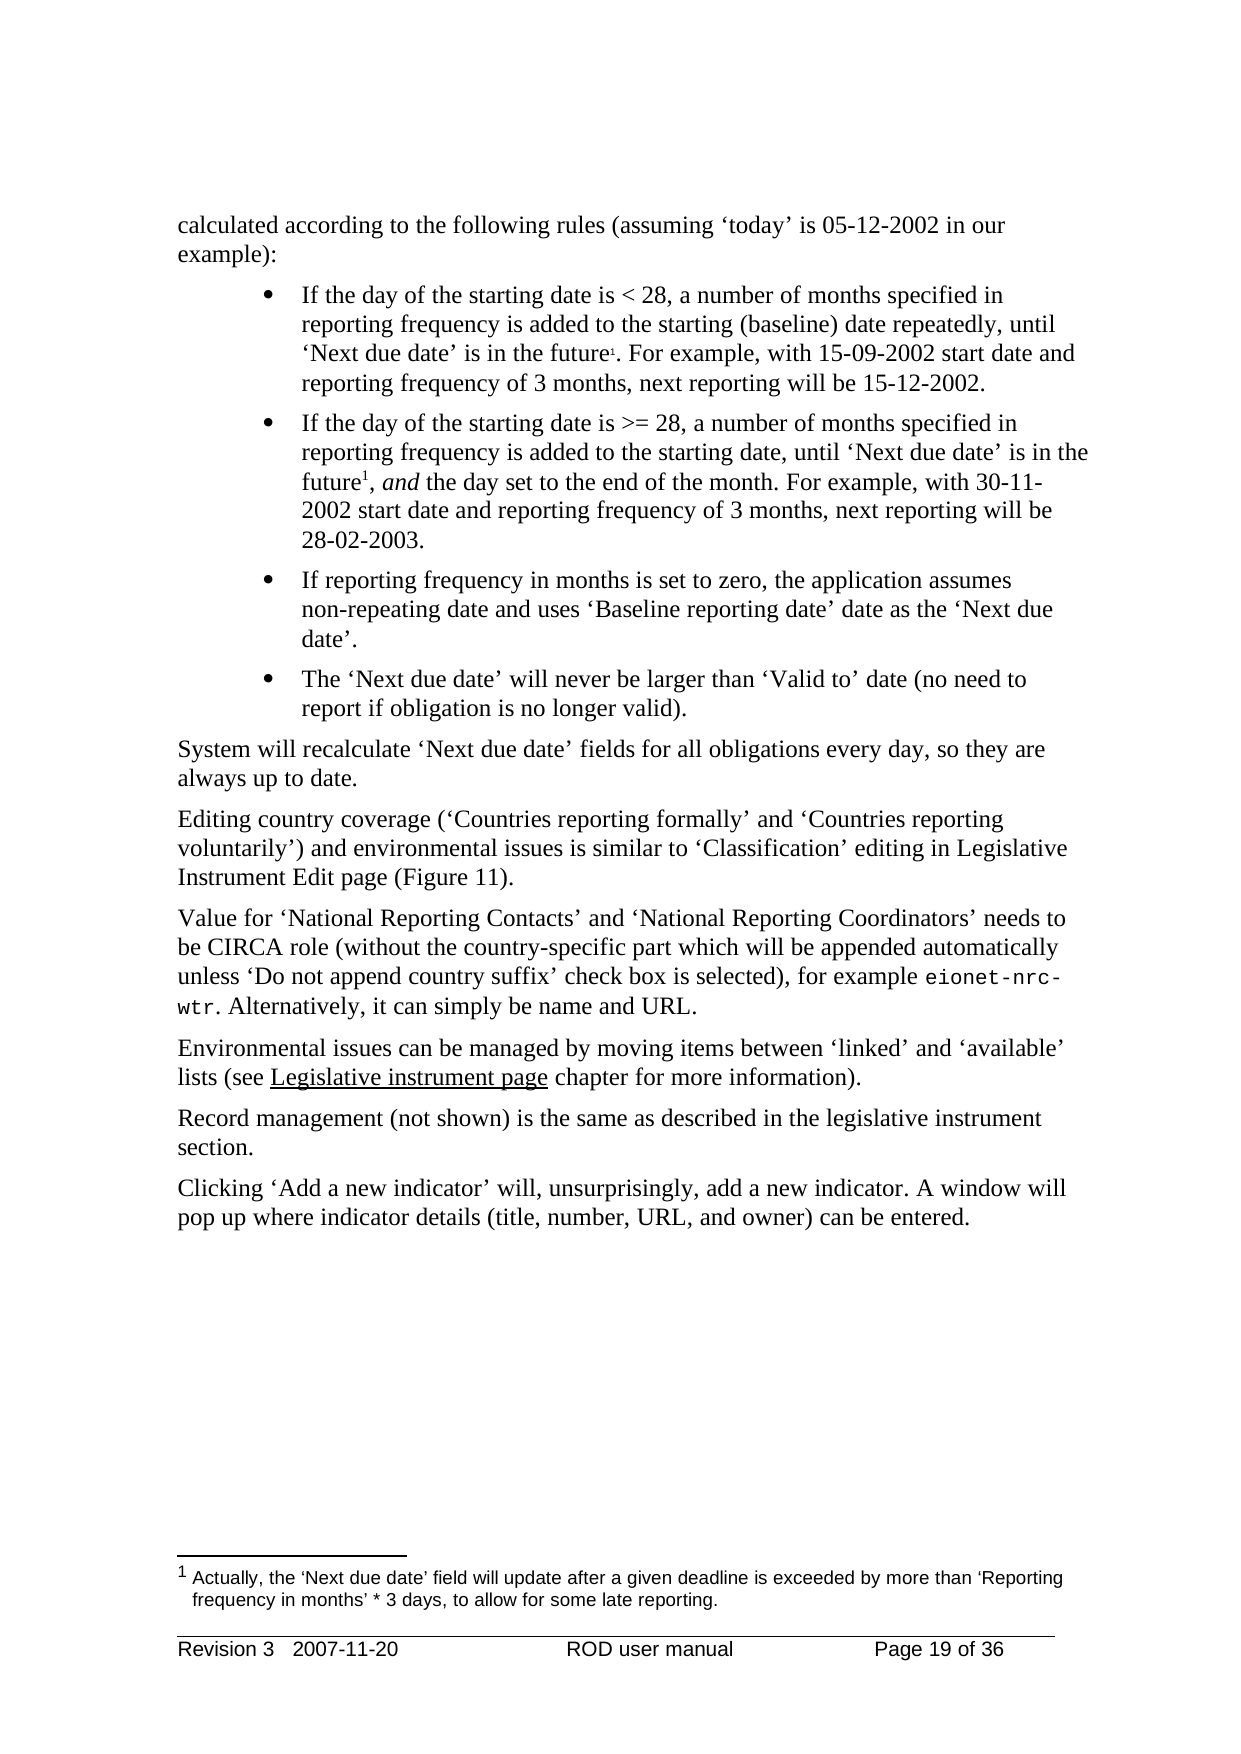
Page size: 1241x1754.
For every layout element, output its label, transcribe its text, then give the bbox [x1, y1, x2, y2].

text System will recalculate ‘Next due date’ fields for all obligations every day, so they are always up to date. [177, 734, 1092, 792]
list If reporting frequency in months is set to zero, the application assumes non-repeating date and uses ‘Baseline reporting date’ date as the ‘Next due date’. [264, 565, 1092, 652]
text Value for ‘National Reporting Contacts’ and ‘National Reporting Coordinators’ needs to be CIRCA role (without the country-specific part which will be appended automatically unless ‘Do not append country suffix’ check box is selected), for example eionet-nrc-wtr. Alternatively, it can simply be name and URL. [177, 903, 1092, 1021]
list The ‘Next due date’ will never be larger than ‘Valid to’ date (no need to report if obligation is no longer valid). [264, 664, 1092, 722]
list Actually, the ‘Next due date’ field will update after a given deadline is exceeded by more than ‘Reporting frequency in months’ * 3 days, to allow for some late reporting. [177, 1562, 1092, 1610]
list If the day of the starting date is < 28, a number of months specified in reporting frequency is added to the starting (baseline) date repeatedly, until ‘Next due date’ is in the future. For example, with 15-09-2002 start date and reporting frequency of 3 months, next reporting will be 15-12-2002. [264, 280, 1092, 396]
list If the day of the starting date is >= 28, a number of months specified in reporting frequency is added to the starting date, until ‘Next due date’ is in the future1, and the day set to the end of the month. For example, with 30-11-2002 start date and reporting frequency of 3 months, next reporting will be 28-02-2003. [264, 408, 1092, 553]
text Environmental issues can be managed by moving items between ‘linked’ and ‘available’ lists (see Legislative instrument page chapter for more information). [177, 1033, 1092, 1091]
text Record management (not shown) is the same as described in the legislative instrument section. [177, 1103, 1092, 1161]
text calculated according to the following rules (assuming ‘today’ is 05-12-2002 in our example): [177, 210, 1092, 268]
text Clicking ‘Add a new indicator’ will, unsurprisingly, add a new indicator. A window will pop up where indicator details (title, number, URL, and owner) can be entered. [177, 1173, 1092, 1231]
text Editing country coverage (‘Countries reporting formally’ and ‘Countries reporting voluntarily’) and environmental issues is similar to ‘Classification’ editing in Legislative Instrument Edit page (Figure 11). [177, 804, 1092, 891]
